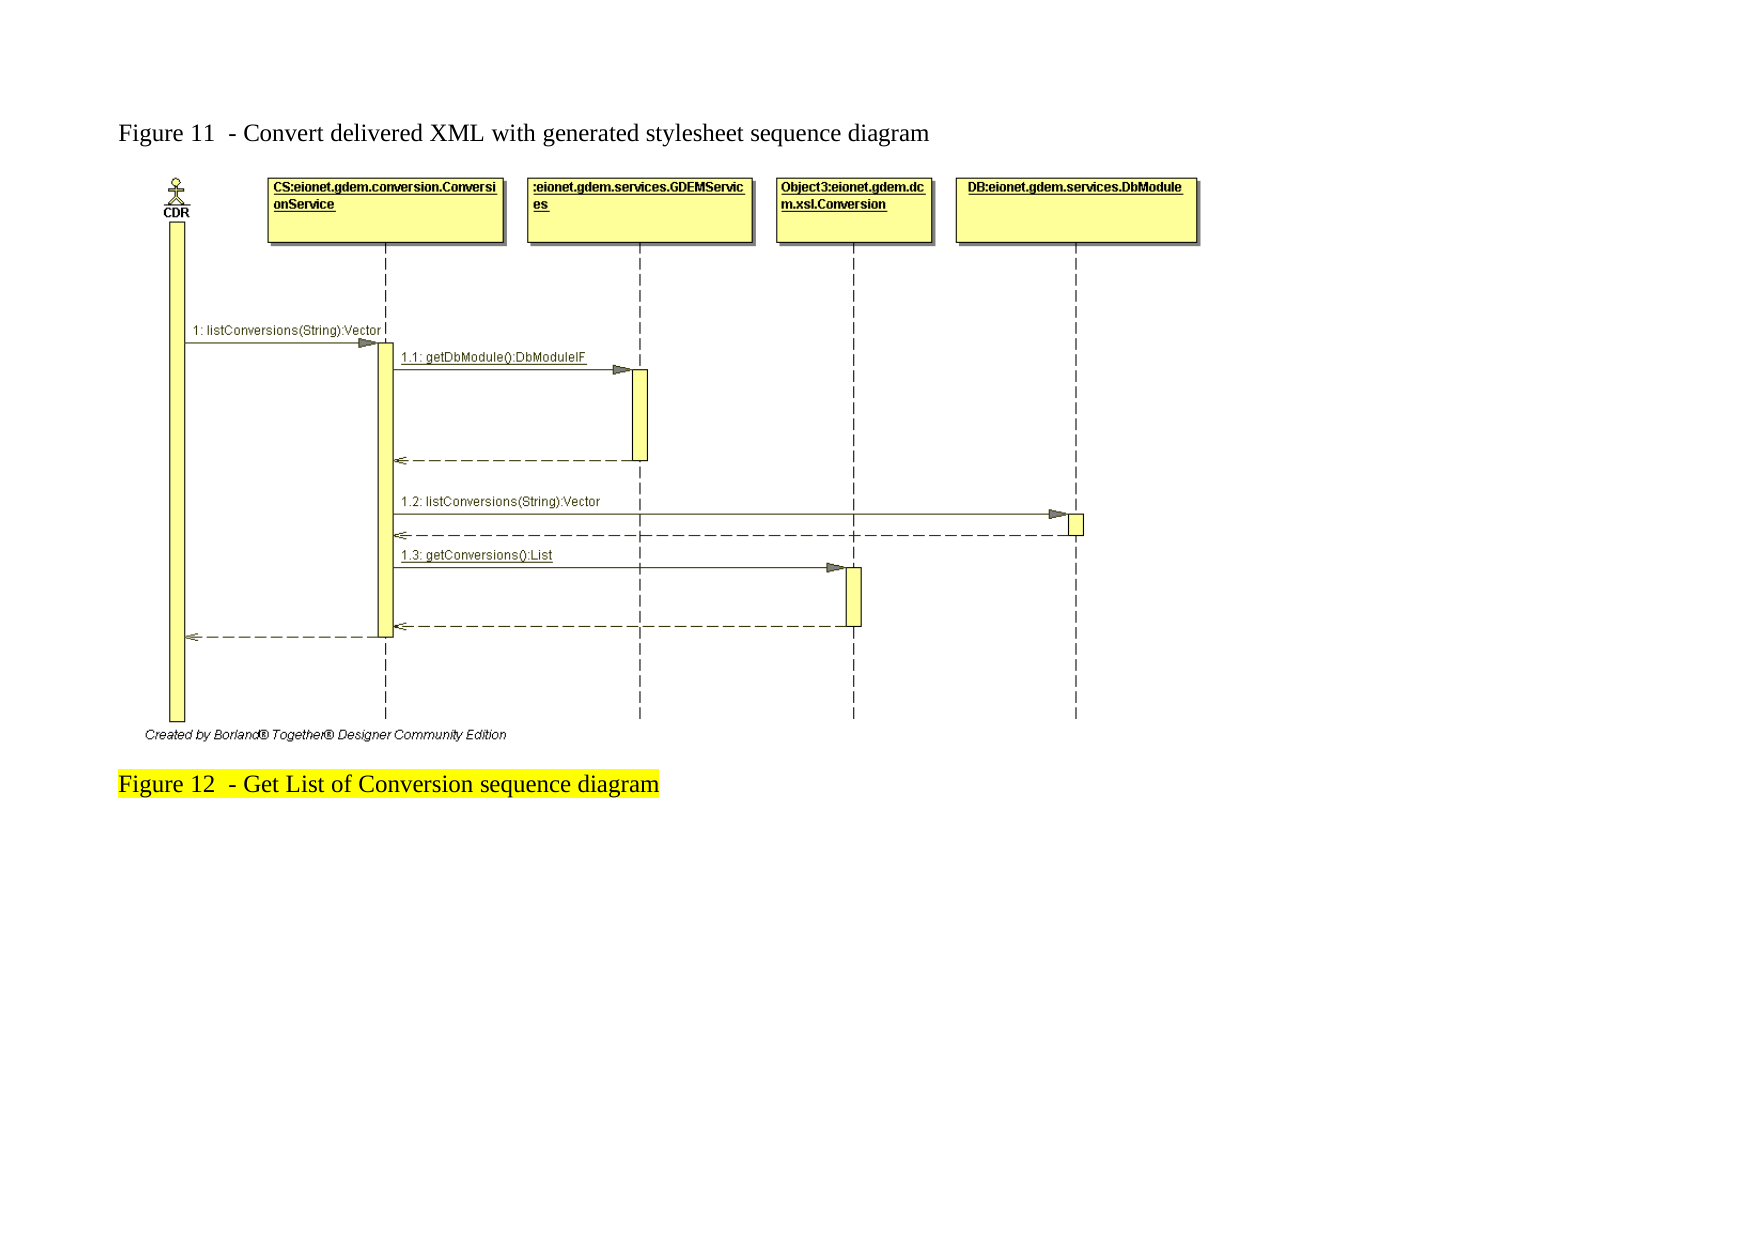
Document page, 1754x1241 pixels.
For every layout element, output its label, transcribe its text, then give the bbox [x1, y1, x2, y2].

text Figure 11 - Convert delivered XML with generated stylesheet sequence diagram [118, 118, 1636, 147]
text Figure 12 - Get List of Conversion sequence diagram [118, 769, 1636, 798]
picture [134, 168, 1208, 749]
